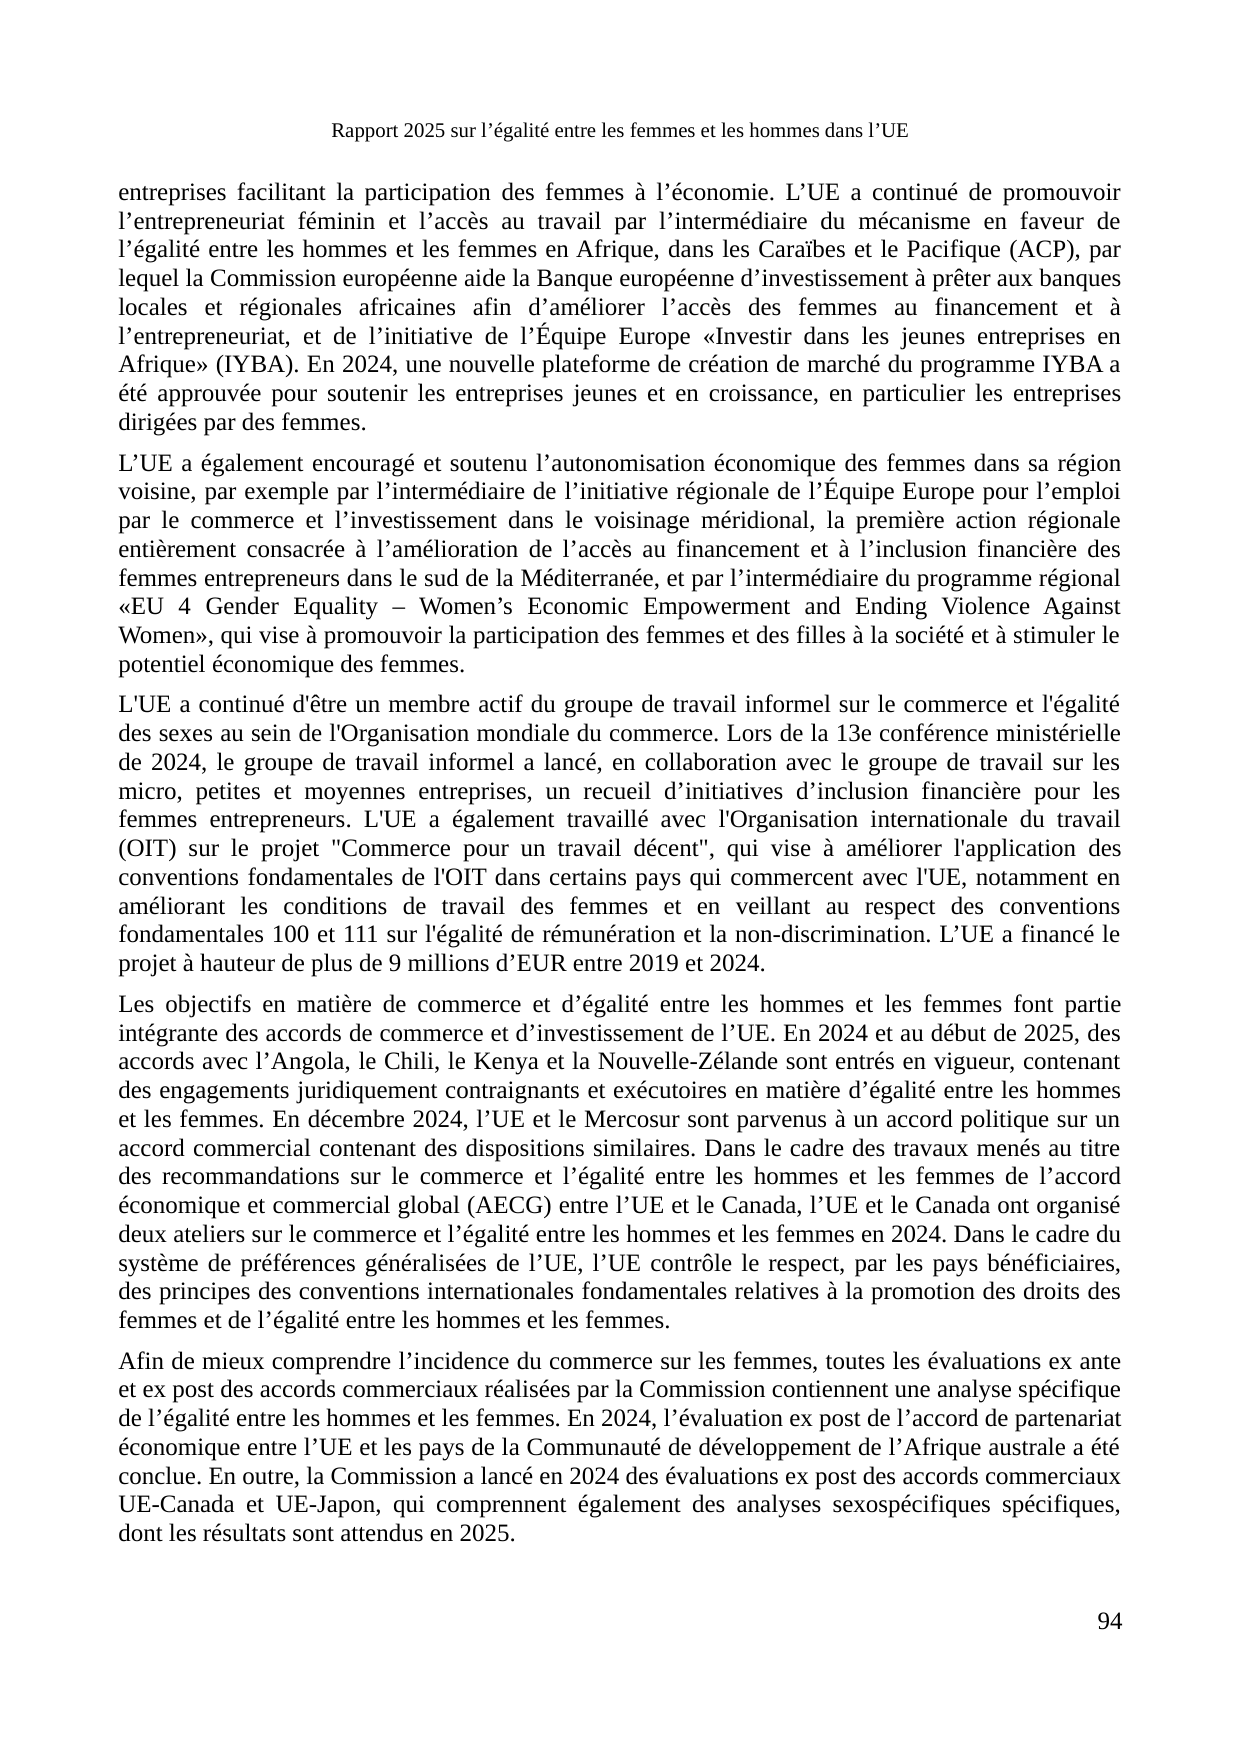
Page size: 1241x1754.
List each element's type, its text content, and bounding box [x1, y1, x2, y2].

text Afin de mieux comprendre l’incidence du commerce sur les femmes, toutes les évaluations ex ante et ex post des accords commerciaux réalisées par la Commission contiennent une analyse spécifique de l’égalité entre les hommes et les femmes. En 2024, l’évaluation ex post de l’accord de partenariat économique entre l’UE et les pays de la Communauté de développement de l’Afrique australe a été conclue. En outre, la Commission a lancé en 2024 des évaluations ex post des accords commerciaux UE-Canada et UE-Japon, qui comprennent également des analyses sexospécifiques spécifiques, dont les résultats sont attendus en 2025. [118, 1346, 1122, 1547]
text Les objectifs en matière de commerce et d’égalité entre les hommes et les femmes font partie intégrante des accords de commerce et d’investissement de l’UE. En 2024 et au début de 2025, des accords avec l’Angola, le Chili, le Kenya et la Nouvelle-Zélande sont entrés en vigueur, contenant des engagements juridiquement contraignants et exécutoires en matière d’égalité entre les hommes et les femmes. En décembre 2024, l’UE et le Mercosur sont parvenus à un accord politique sur un accord commercial contenant des dispositions similaires. Dans le cadre des travaux menés au titre des recommandations sur le commerce et l’égalité entre les hommes et les femmes de l’accord économique et commercial global (AECG) entre l’UE et le Canada, l’UE et le Canada ont organisé deux ateliers sur le commerce et l’égalité entre les hommes et les femmes en 2024. Dans le cadre du système de préférences généralisées de l’UE, l’UE contrôle le respect, par les pays bénéficiaires, des principes des conventions internationales fondamentales relatives à la promotion des droits des femmes et de l’égalité entre les hommes et les femmes. [118, 989, 1122, 1334]
text entreprises facilitant la participation des femmes à l’économie. L’UE a continué de promouvoir l’entrepreneuriat féminin et l’accès au travail par l’intermédiaire du mécanisme en faveur de l’égalité entre les hommes et les femmes en Afrique, dans les Caraïbes et le Pacifique (ACP), par lequel la Commission européenne aide la Banque européenne d’investissement à prêter aux banques locales et régionales africaines afin d’améliorer l’accès des femmes au financement et à l’entrepreneuriat, et de l’initiative de l’Équipe Europe «Investir dans les jeunes entreprises en Afrique» (IYBA). En 2024, une nouvelle plateforme de création de marché du programme IYBA a été approuvée pour soutenir les entreprises jeunes et en croissance, en particulier les entreprises dirigées par des femmes. [118, 177, 1122, 436]
text L’UE a également encouragé et soutenu l’autonomisation économique des femmes dans sa région voisine, par exemple par l’intermédiaire de l’initiative régionale de l’Équipe Europe pour l’emploi par le commerce et l’investissement dans le voisinage méridional, la première action régionale entièrement consacrée à l’amélioration de l’accès au financement et à l’inclusion financière des femmes entrepreneurs dans le sud de la Méditerranée, et par l’intermédiaire du programme régional «EU 4 Gender Equality – Women’s Economic Empowerment and Ending Violence Against Women», qui vise à promouvoir la participation des femmes et des filles à la société et à stimuler le potentiel économique des femmes. [118, 448, 1122, 678]
text L'UE a continué d'être un membre actif du groupe de travail informel sur le commerce et l'égalité des sexes au sein de l'Organisation mondiale du commerce. Lors de la 13e conférence ministérielle de 2024, le groupe de travail informel a lancé, en collaboration avec le groupe de travail sur les micro, petites et moyennes entreprises, un recueil d’initiatives d’inclusion financière pour les femmes entrepreneurs. L'UE a également travaillé avec l'Organisation internationale du travail (OIT) sur le projet "Commerce pour un travail décent", qui vise à améliorer l'application des conventions fondamentales de l'OIT dans certains pays qui commercent avec l'UE, notamment en améliorant les conditions de travail des femmes et en veillant au respect des conventions fondamentales 100 et 111 sur l'égalité de rémunération et la non-discrimination. L’UE a financé le projet à hauteur de plus de 9 millions d’EUR entre 2019 et 2024. [118, 689, 1122, 977]
